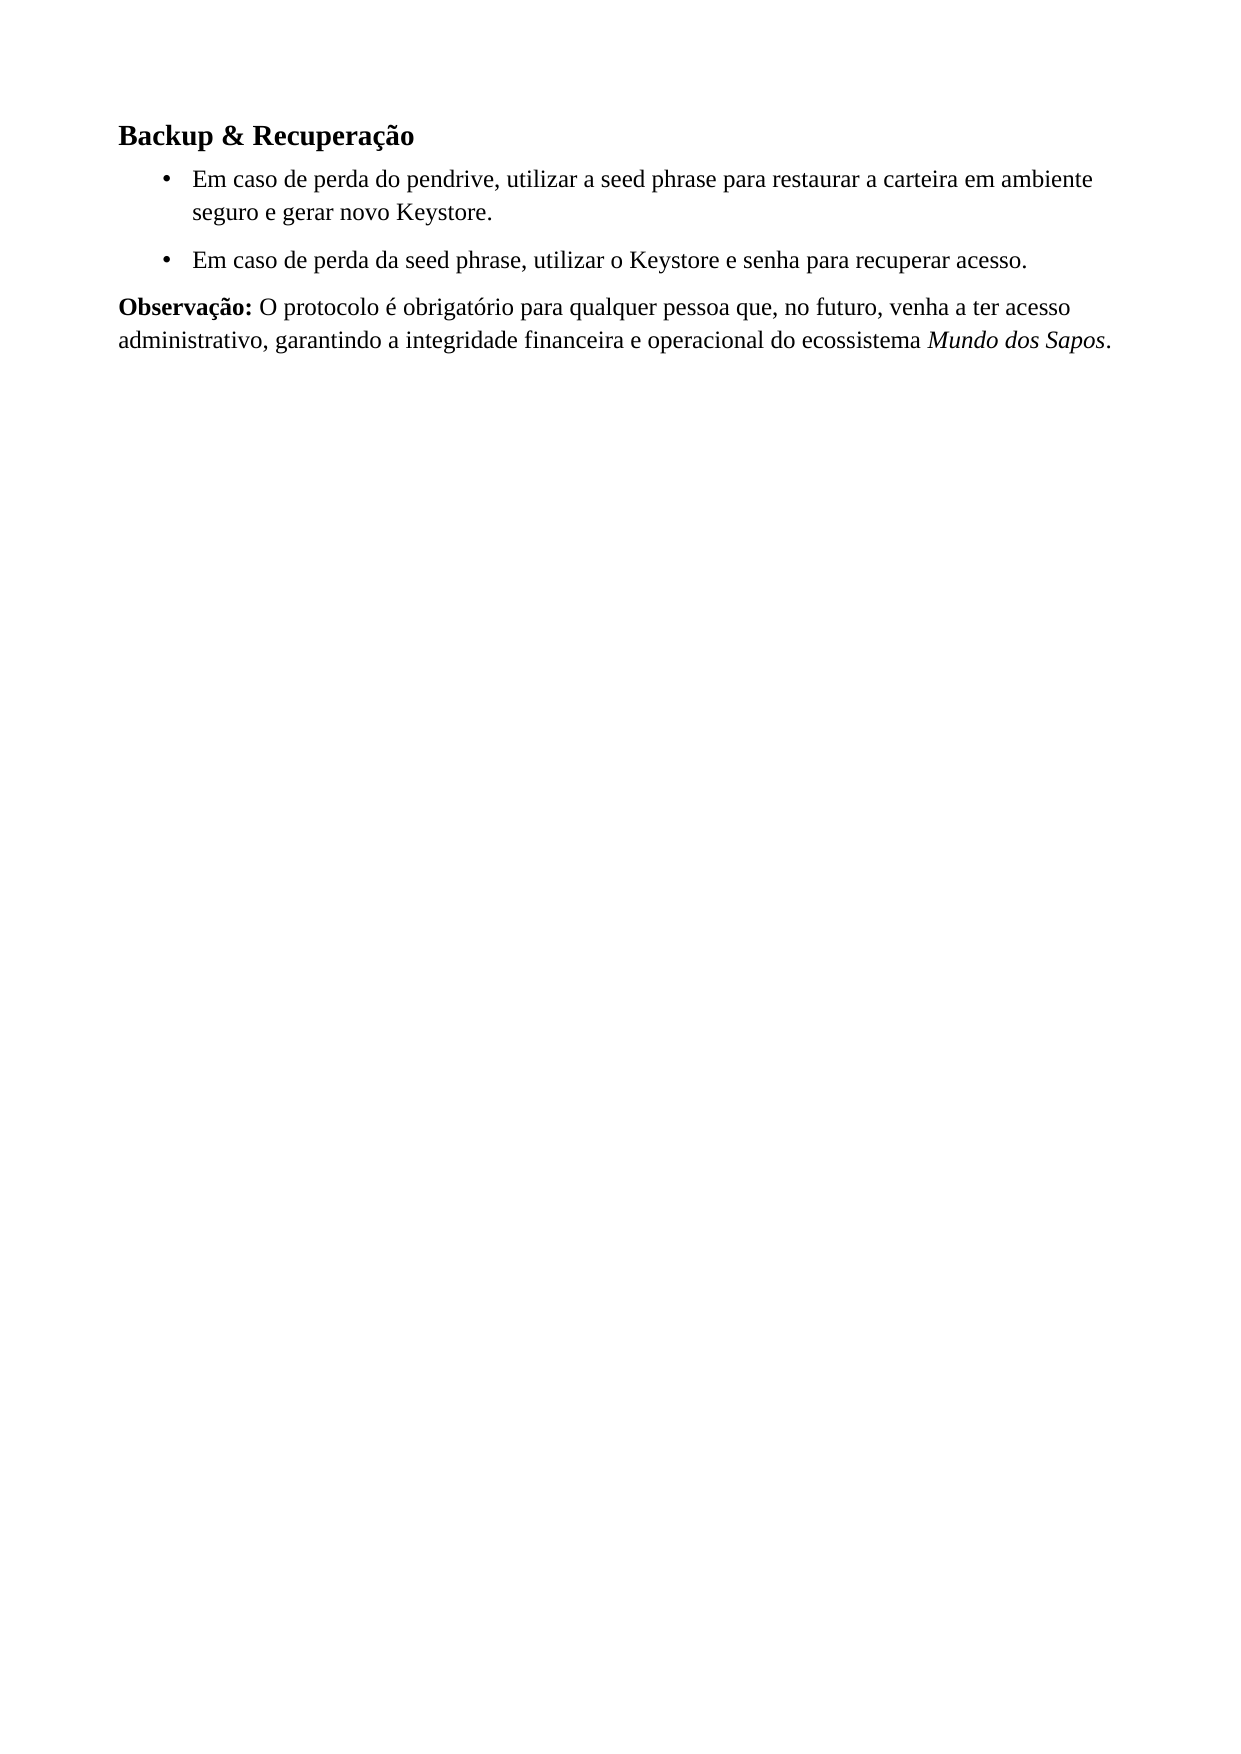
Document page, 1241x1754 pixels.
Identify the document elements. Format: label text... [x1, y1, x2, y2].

list Em caso de perda do pendrive, utilizar a seed phrase para restaurar a carteira em ambiente seguro e gerar novo Keystore. [162, 164, 1122, 226]
list Em caso de perda da seed phrase, utilizar o Keystore e senha para recuperar acesso. [162, 245, 1122, 273]
subtitle Backup & Recuperação [118, 118, 1122, 152]
text Observação: O protocolo é obrigatório para qualquer pessoa que, no futuro, venha a ter acesso administrativo, garantindo a integridade financeira e operacional do ecossistema Mundo dos Sapos. [118, 292, 1122, 354]
